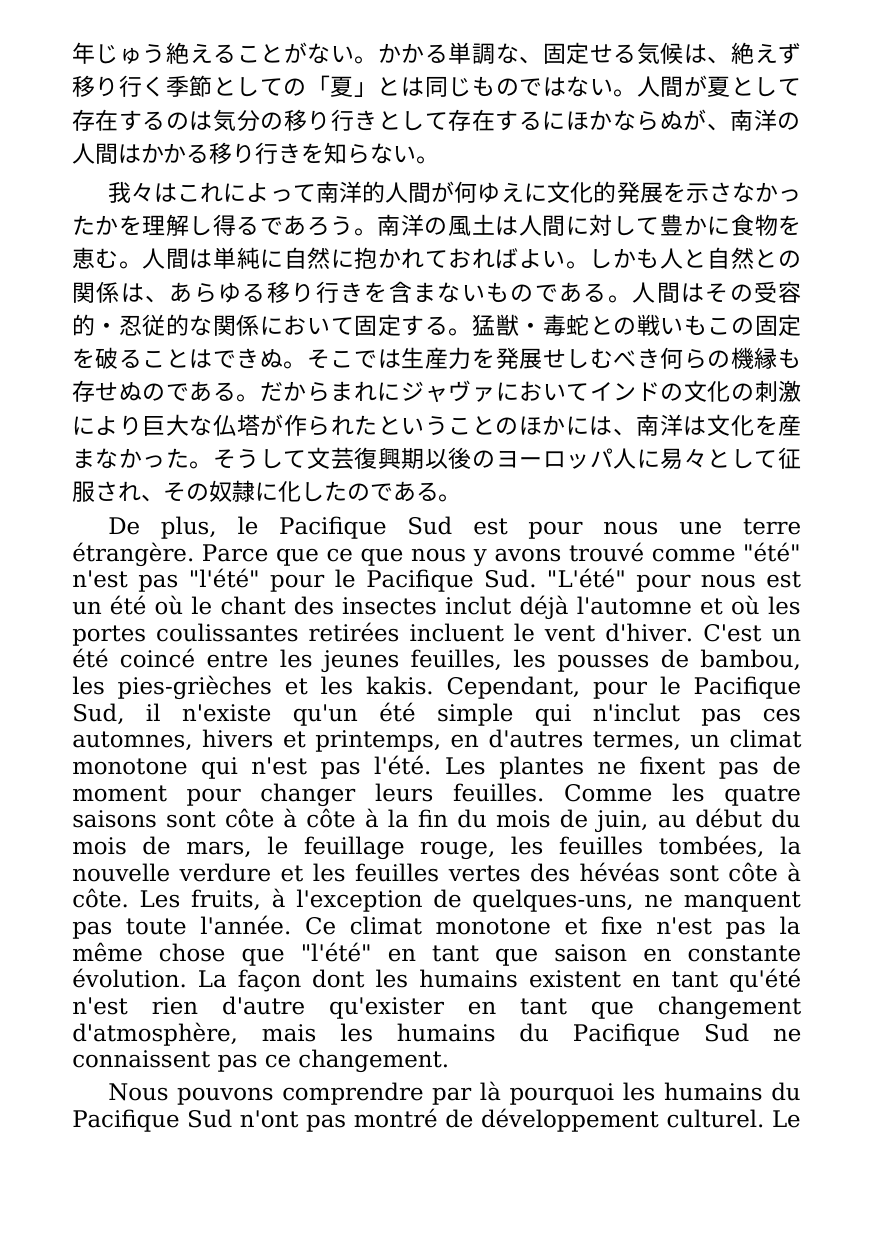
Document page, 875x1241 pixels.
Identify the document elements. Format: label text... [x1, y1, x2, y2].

text 我々はこれによって南洋的人間が何ゆえに文化的発展を示さなかったかを理解し得るであろう。南洋の風土は人間に対して豊かに食物を恵む。人間は単純に自然に抱かれておればよい。しかも人と自然との関係は、あらゆる移り行きを含まないものである。人間はその受容的・忍従的な関係において固定する。猛獣・毒蛇との戦いもこの固定を破ることはできぬ。そこでは生産力を発展せしむべき何らの機縁も存せぬのである。だからまれにジャヴァにおいてインドの文化の刺激により巨大な仏塔が作られたということのほかには、南洋は文化を産まなかった。そうして文芸復興期以後のヨーロッパ人に易々として征服され、その奴隷に化したのである。 [72, 175, 802, 507]
text De plus, le Pacifique Sud est pour nous une terre étrangère. Parce que ce que nous y avons trouvé comme "été" n'est pas "l'été" pour le Pacifique Sud. "L'été" pour nous est un été où le chant des insectes inclut déjà l'automne et où les portes coulissantes retirées incluent le vent d'hiver. C'est un été coincé entre les jeunes feuilles, les pousses de bambou, les pies-grièches et les kakis. Cependant, pour le Pacifique Sud, il n'existe qu'un été simple qui n'inclut pas ces automnes, hivers et printemps, en d'autres termes, un climat monotone qui n'est pas l'été. Les plantes ne fixent pas de moment pour changer leurs feuilles. Comme les quatre saisons sont côte à côte à la fin du mois de juin, au début du mois de mars, le feuillage rouge, les feuilles tombées, la nouvelle verdure et les feuilles vertes des hévéas sont côte à côte. Les fruits, à l'exception de quelques-uns, ne manquent pas toute l'année. Ce climat monotone et fixe n'est pas la même chose que "l'été" en tant que saison en constante évolution. La façon dont les humains existent en tant qu'été n'est rien d'autre qu'exister en tant que changement d'atmosphère, mais les humains du Pacifique Sud ne connaissent pas ce changement. [72, 513, 802, 1073]
text Nous pouvons comprendre par là pourquoi les humains du Pacifique Sud n'ont pas montré de développement culturel. Le [72, 1079, 802, 1132]
text 年じゅう絶えることがない。かかる単調な、固定せる気候は、絶えず移り行く季節としての「夏」とは同じものではない。人間が夏として存在するのは気分の移り行きとして存在するにほかならぬが、南洋の人間はかかる移り行きを知らない。 [72, 36, 802, 169]
